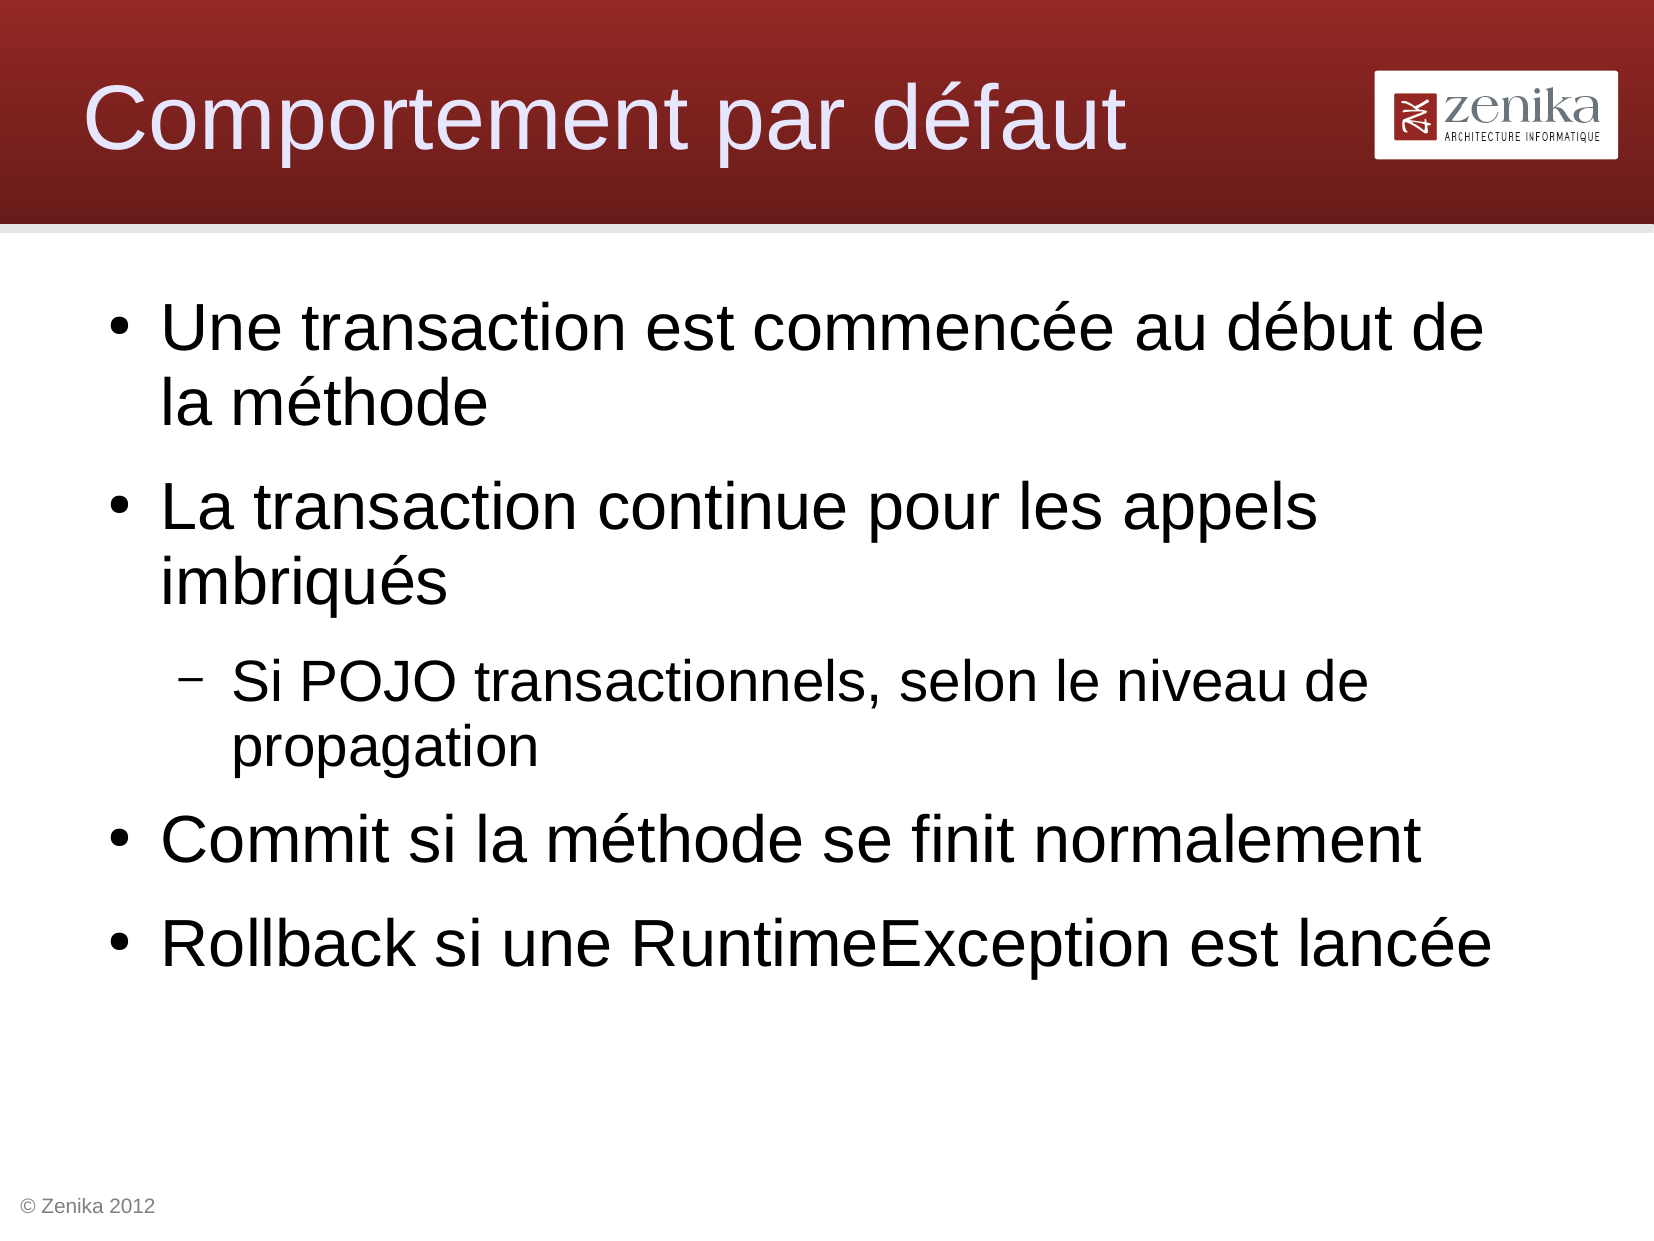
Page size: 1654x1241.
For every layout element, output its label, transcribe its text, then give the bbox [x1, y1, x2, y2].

picture [1571, 82, 1600, 149]
title Comportement par défaut [82, 13, 1571, 222]
list Une transaction est commencée au début de la méthode La transaction continue pour les appels imbriqués Si POJO transactionnels, selon le niveau de propagation Commit si la méthode se finit normalement Rollback si une RuntimeException est lancée [90, 290, 1546, 1010]
